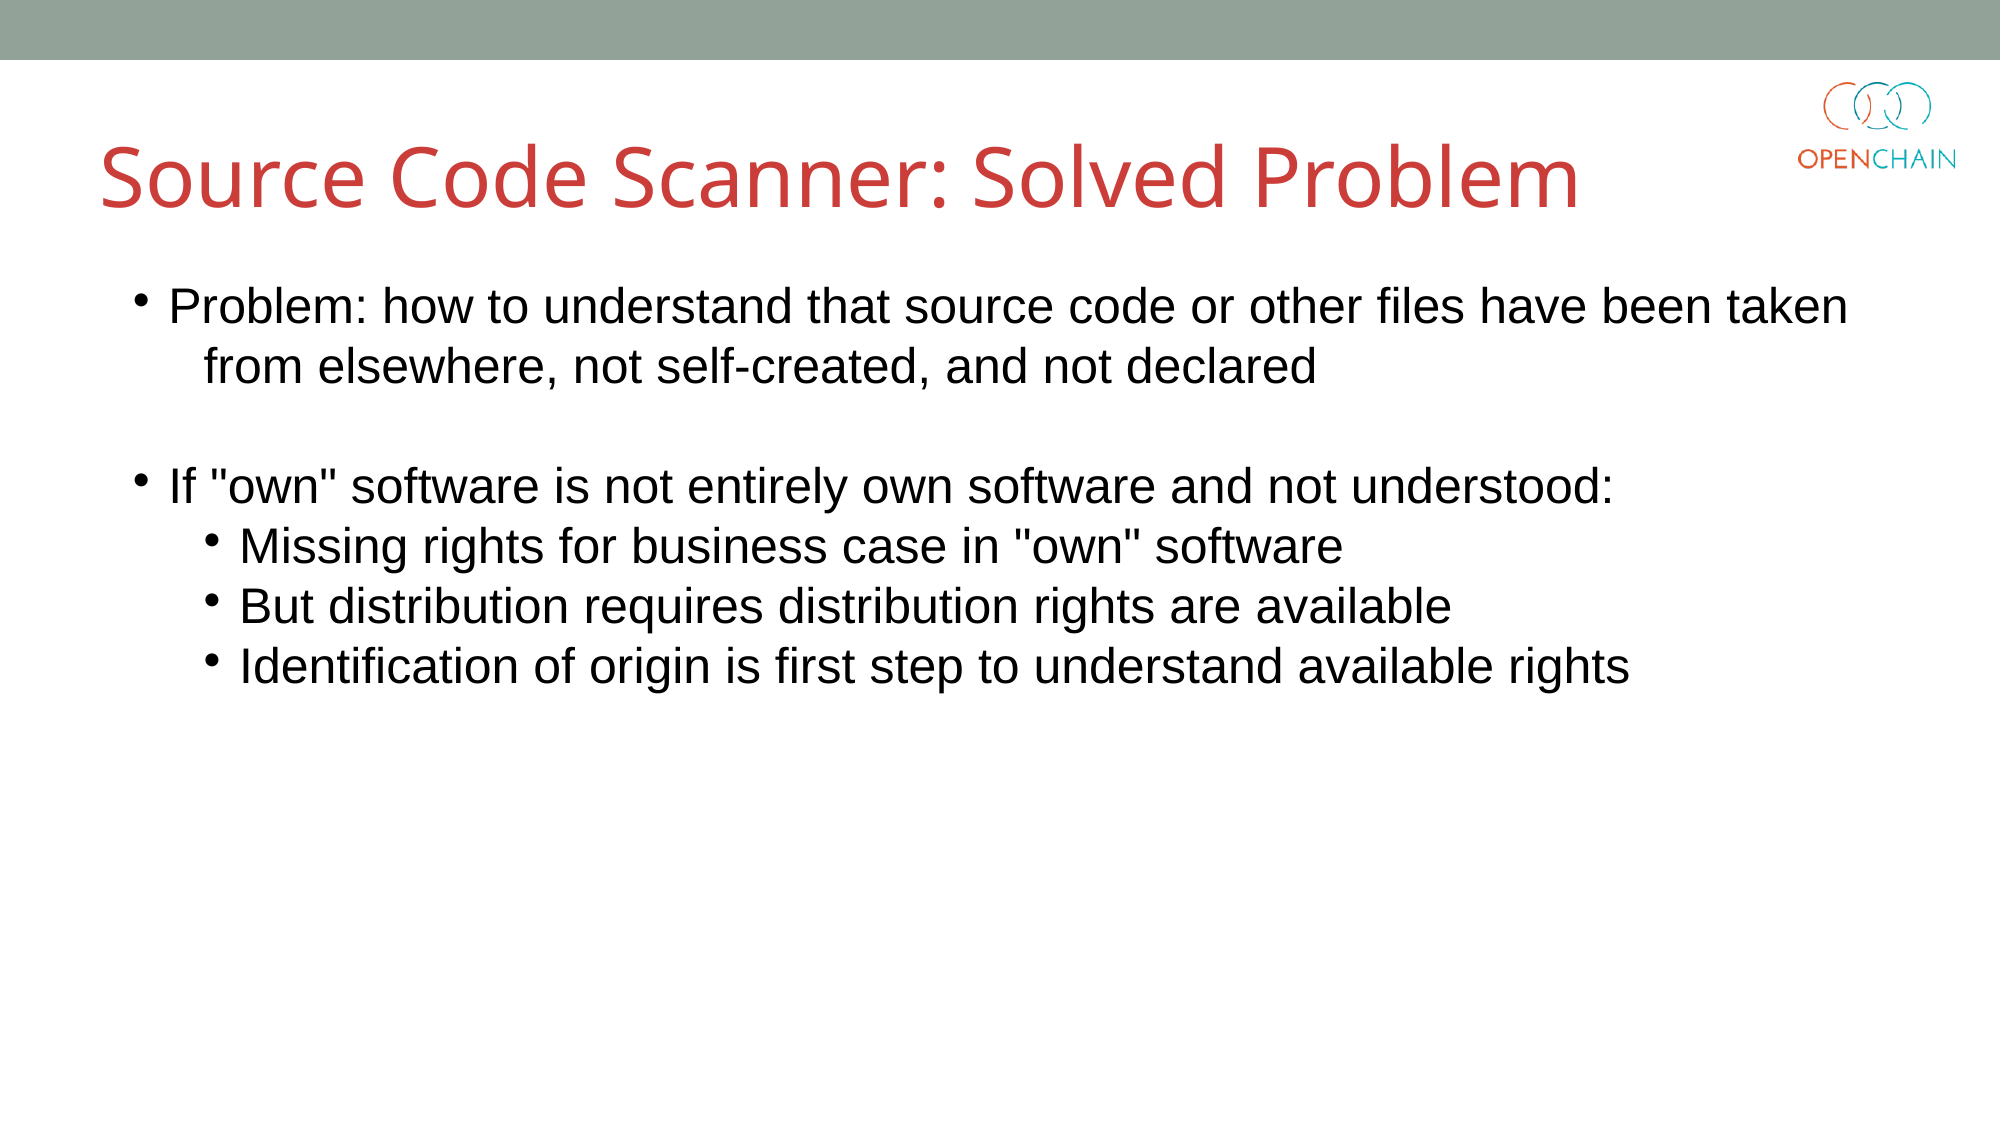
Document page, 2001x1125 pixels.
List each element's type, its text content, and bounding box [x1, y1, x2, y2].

text_box Problem: how to understand that source code or other files have been taken from elsewhere, not self-created, and not declared If "own" software is not entirely own software and not understood: Missing rights for business case in "own" software But distribution requires distribution rights are available Identification of origin is first step to understand available rights [118, 266, 1928, 1003]
text_box Source Code Scanner: Solved Problem [100, 52, 1899, 225]
